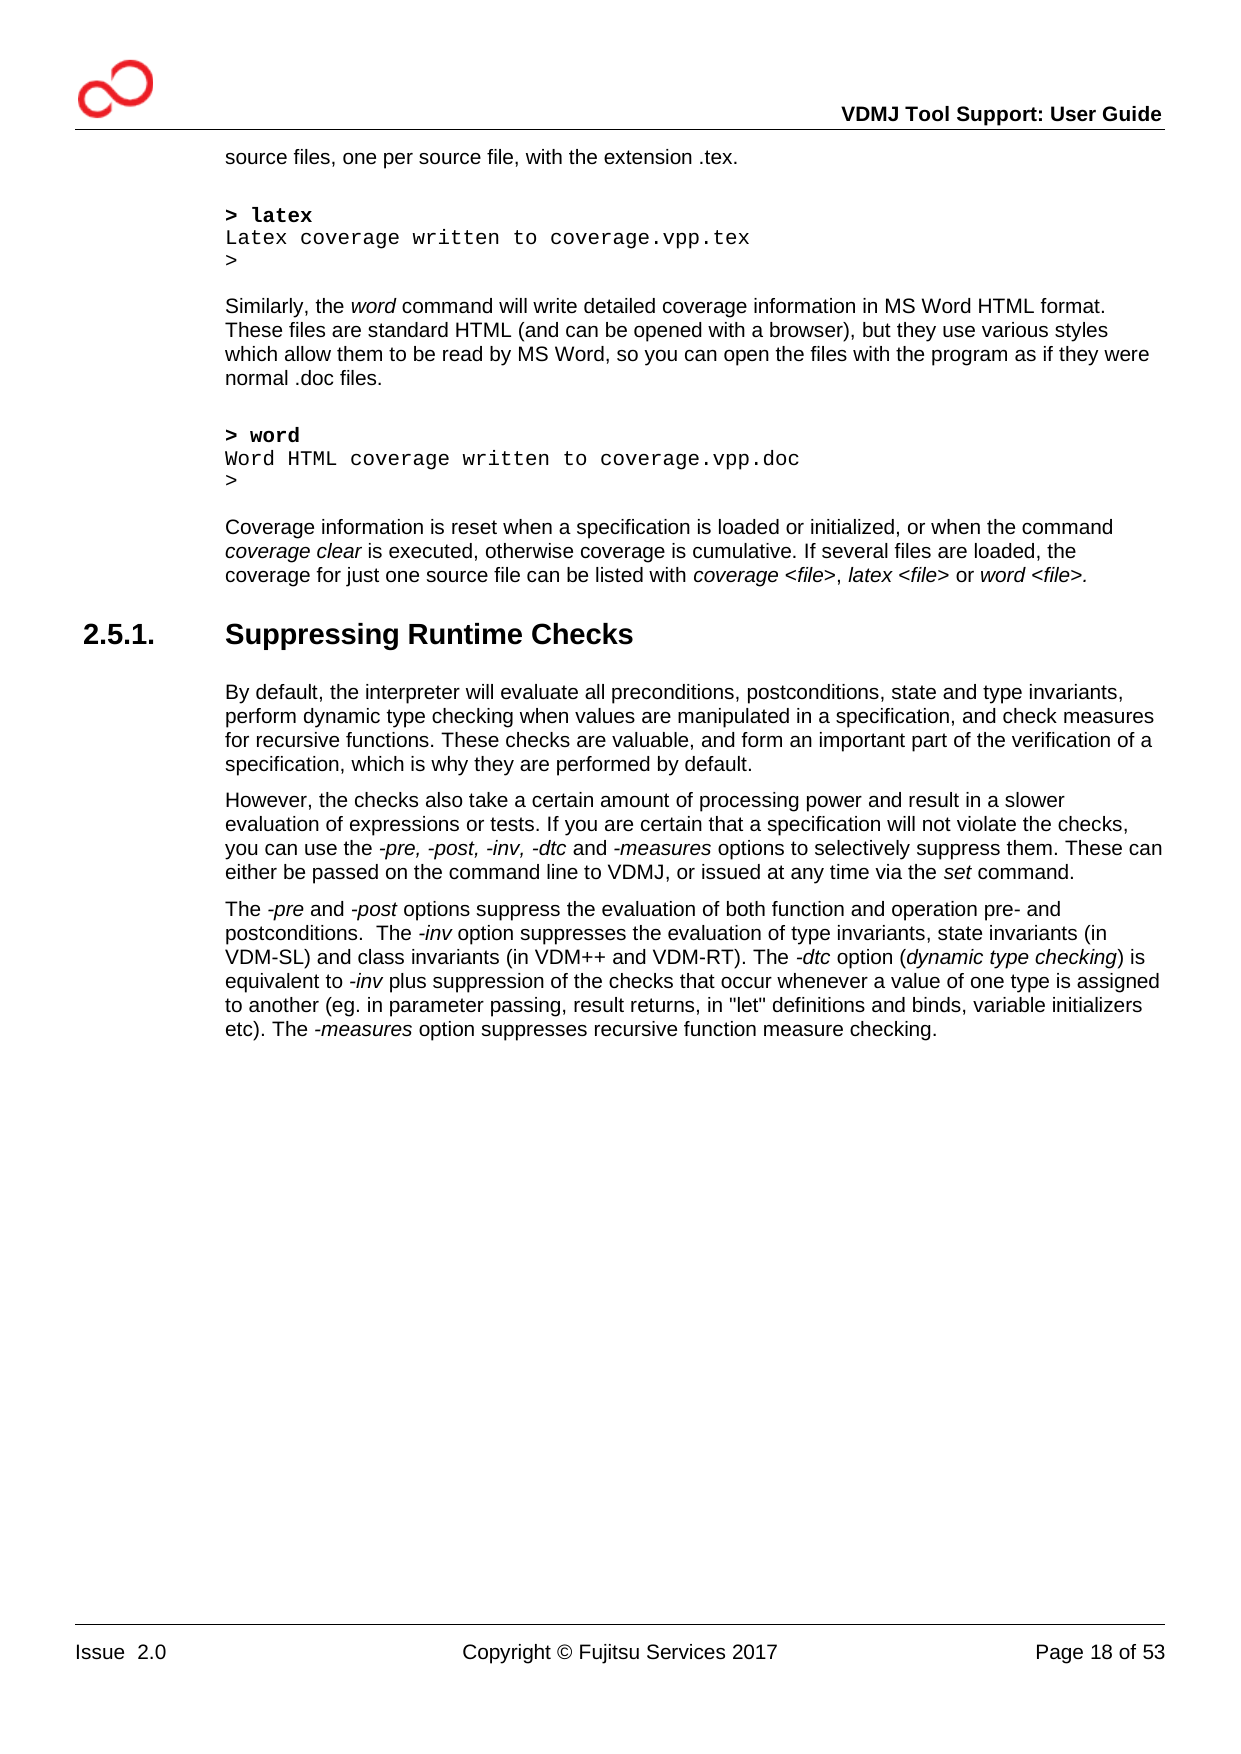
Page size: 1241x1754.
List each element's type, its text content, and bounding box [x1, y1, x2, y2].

picture [78, 52, 153, 128]
text The -pre and -post options suppress the evaluation of both function and operation pre- and postconditions. The -inv option suppresses the evaluation of type invariants, state invariants (in VDM-SL) and class invariants (in VDM++ and VDM-RT). The -dtc option (dynamic type checking) is equivalent to -inv plus suppression of the checks that occur whenever a value of one type is assigned to another (eg. in parameter passing, result returns, in "let" definitions and binds, variable initializers etc). The -measures option suppresses recursive function measure checking. [225, 897, 1165, 1041]
text > latex [225, 204, 1165, 227]
text By default, the interpreter will evaluate all preconditions, postconditions, state and type invariants, perform dynamic type checking when values are manipulated in a specification, and check measures for recursive functions. These checks are valuable, and form an important part of the verification of a specification, which is why they are performed by default. [225, 680, 1165, 776]
text Word HTML coverage written to coverage.vpp.doc [225, 447, 1165, 470]
text However, the checks also take a certain amount of processing power and result in a slower evaluation of expressions or tests. If you are certain that a specification will not violate the checks, you can use the -pre, -post, -inv, -dtc and -measures options to selectively suppress them. These can either be passed on the command line to VDMJ, or issued at any time via the set command. [225, 789, 1165, 884]
subtitle Suppressing Runtime Checks [75, 617, 1165, 650]
text > [225, 249, 1165, 272]
text source files, one per source file, with the extension .tex. [225, 145, 1165, 169]
text Latex coverage written to coverage.vpp.tex [225, 227, 1165, 249]
text Coverage information is reset when a specification is loaded or initialized, or when the command coverage clear is executed, otherwise coverage is cumulative. If several files are loaded, the coverage for just one source file can be listed with coverage <file>, latex <file> or word <file>. [225, 515, 1165, 587]
text > word [225, 425, 1165, 447]
text > [225, 470, 1165, 492]
text Similarly, the word command will write detailed coverage information in MS Word HTML format. These files are standard HTML (and can be opened with a browser), but they use various styles which allow them to be read by MS Word, so you can open the files with the program as if they were normal .doc files. [225, 294, 1165, 390]
